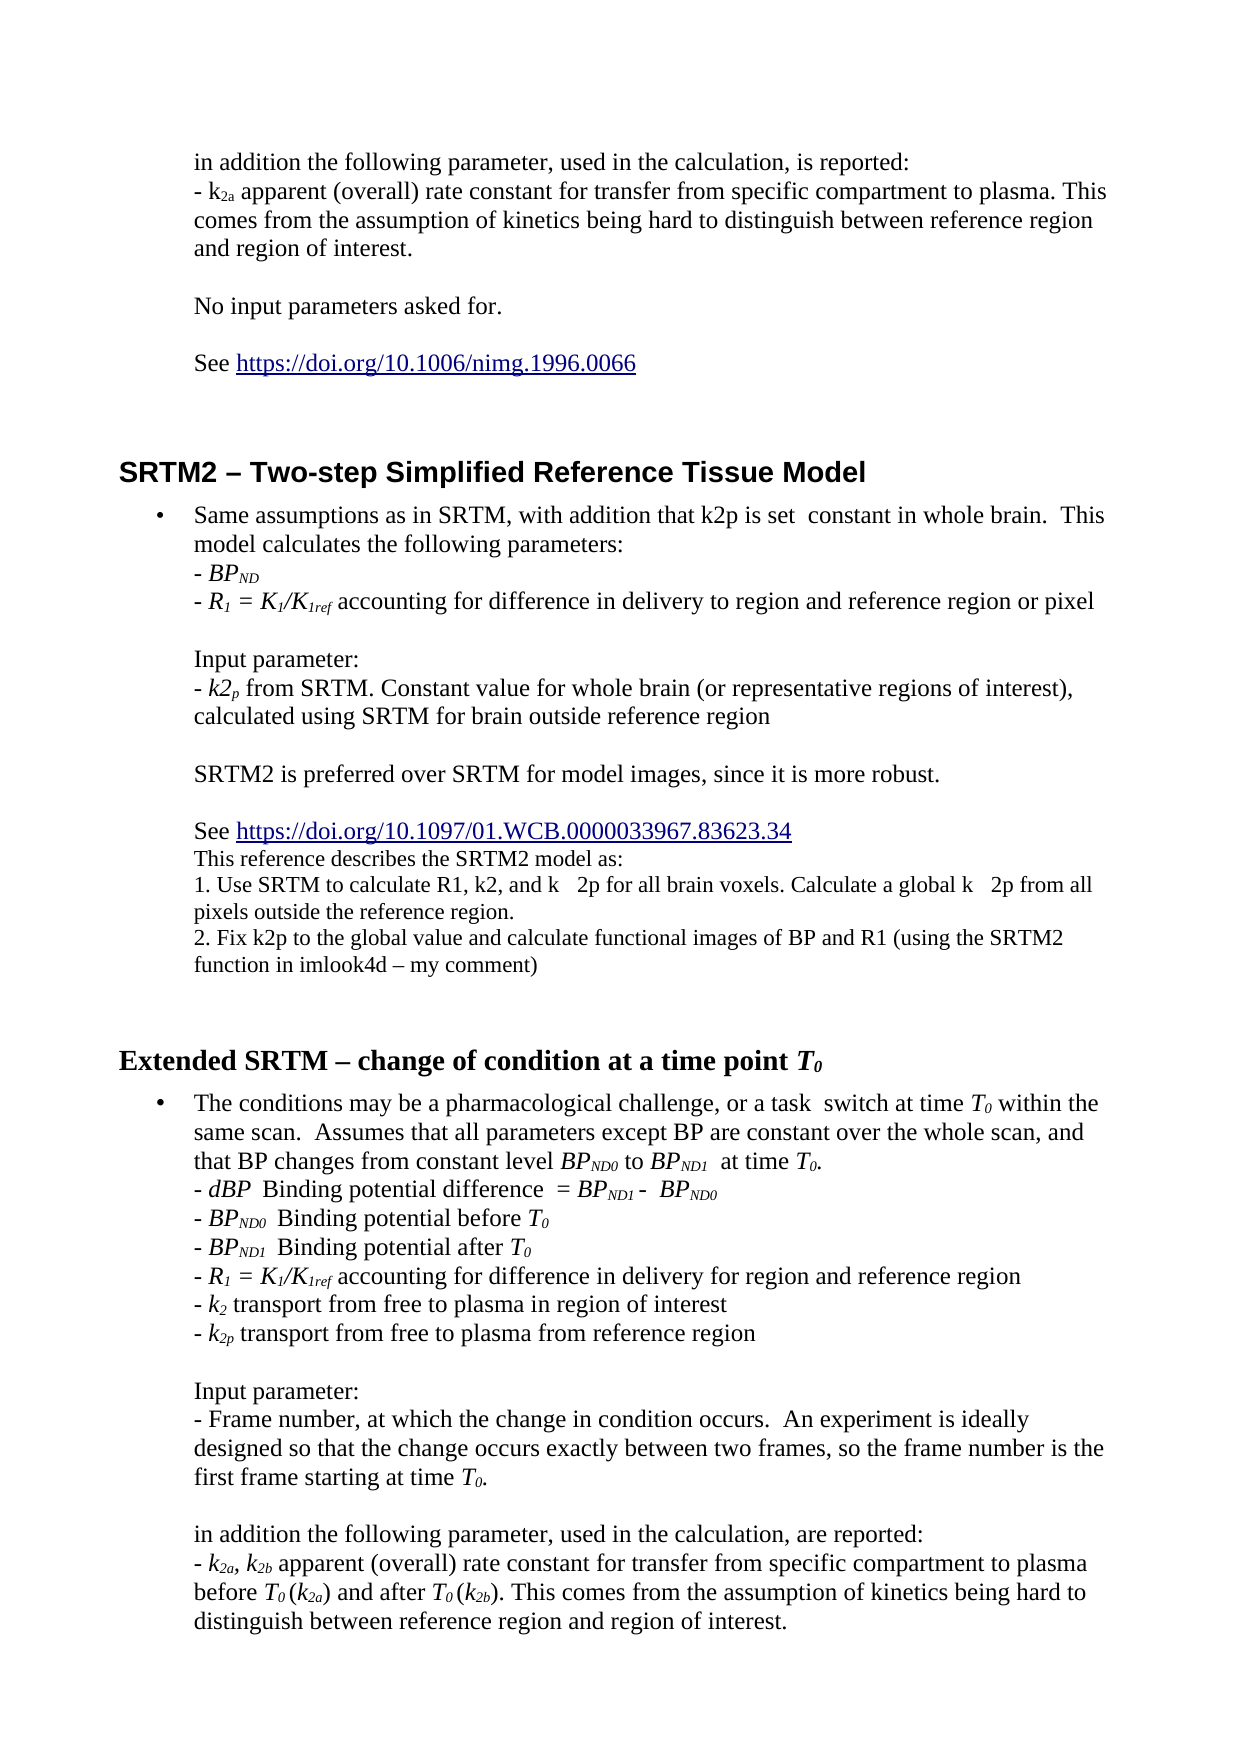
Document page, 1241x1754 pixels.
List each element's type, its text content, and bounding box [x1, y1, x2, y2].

list No input parameters asked for. See https://doi.org/10.1006/nimg.1996.0066 [156, 262, 1122, 406]
list Same assumptions as in SRTM, with addition that k2p is set constant in whole brain. This model calculates the following parameters: - BPND - R1 = K1/K1ref accounting for difference in delivery to region and reference region or pixel Input parameter: - k2p from SRTM. Constant value for whole brain (or representative regions of interest), calculated using SRTM for brain outside reference region SRTM2 is preferred over SRTM for model images, since it is more robust. See https://doi.org/10.1097/01.WCB.0000033967.83623.34 This reference describes the SRTM2 model as: 1. Use SRTM to calculate R1, k2, and k􏰀2p for all brain voxels. Calculate a global k􏰀2p from all pixels outside the reference region. 2. Fix k2p to the global value and calculate functional images of BP and R1 (using the SRTM2 function in imlook4d – my comment) [156, 500, 1122, 1006]
subtitle SRTM2 – Two-step Simplified Reference Tissue Model [118, 455, 1122, 488]
subtitle Extended SRTM – change of condition at a time point T0 [118, 1043, 1122, 1076]
list The conditions may be a pharmacological challenge, or a task switch at time T0 within the same scan. Assumes that all parameters except BP are constant over the whole scan, and that BP changes from constant level BPND0 to BPND1 at time T0. - dBP Binding potential difference = BPND1 - BPND0 - BPND0 Binding potential before T0 - BPND1 Binding potential after T0 - R1 = K1/K1ref accounting for difference in delivery for region and reference region - k2 transport from free to plasma in region of interest - k2p transport from free to plasma from reference region Input parameter: - Frame number, at which the change in condition occurs. An experiment is ideally designed so that the change occurs exactly between two frames, so the frame number is the first frame starting at time T0. in addition the following parameter, used in the calculation, are reported: - k2a, k2b apparent (overall) rate constant for transfer from specific compartment to plasma before T0 (k2a) and after T0 (k2b). This comes from the assumption of kinetics being hard to distinguish between reference region and region of interest. [156, 1088, 1122, 1634]
list in addition the following parameter, used in the calculation, is reported: - k2a apparent (overall) rate constant for transfer from specific compartment to plasma. This comes from the assumption of kinetics being hard to distinguish between reference region and region of interest. [156, 118, 1122, 262]
